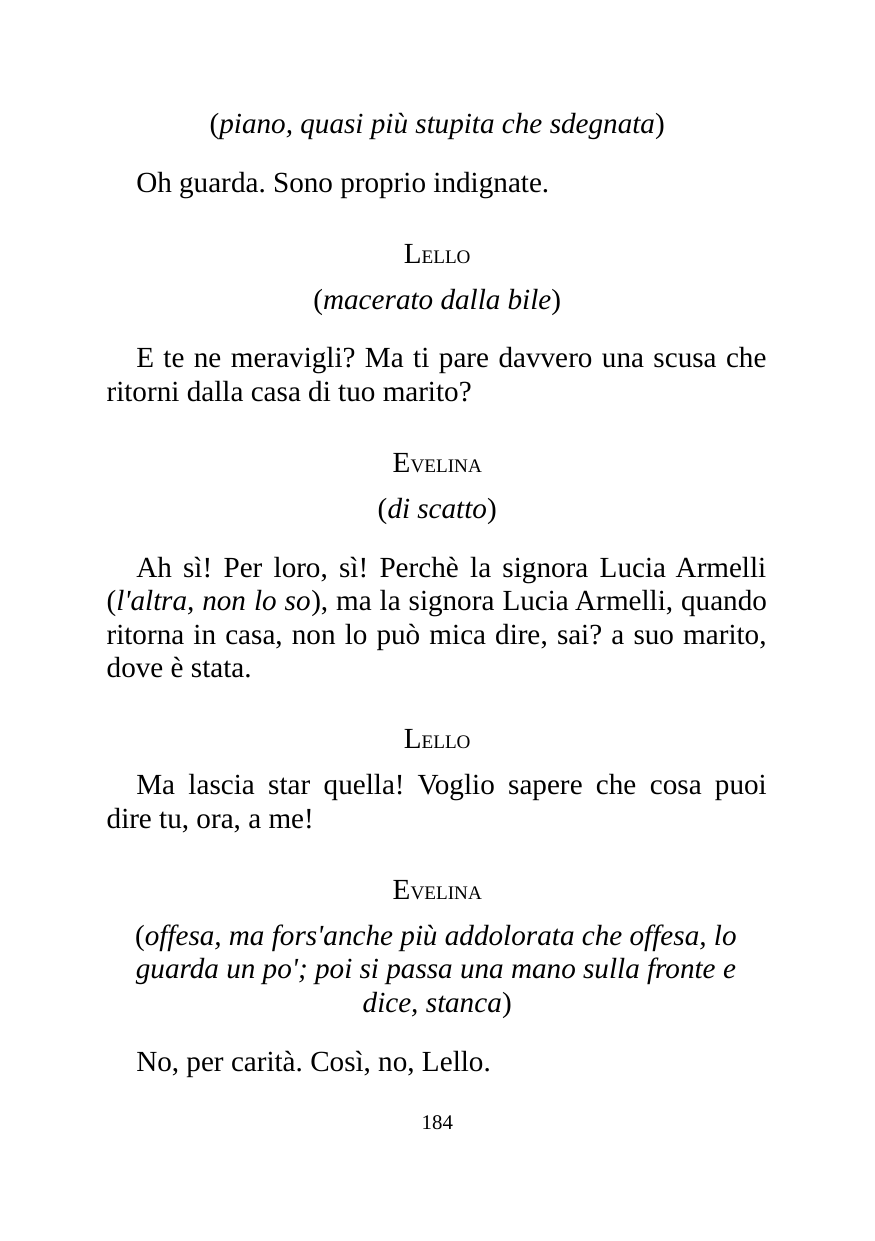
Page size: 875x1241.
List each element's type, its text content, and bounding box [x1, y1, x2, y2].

text Ma lascia star quella! Voglio sapere che cosa puoi dire tu, ora, a me! [106, 767, 768, 834]
text Evelina [106, 445, 768, 479]
text (macerato dalla bile) [106, 282, 768, 316]
text (piano, quasi più stupita che sdegnata) [106, 106, 768, 140]
text (di scatto) [106, 491, 768, 525]
text Evelina [106, 872, 768, 906]
text Lello [106, 721, 768, 755]
text (offesa, ma fors'anche più addolorata che offesa, lo guarda un po'; poi si passa una mano sulla fronte e dice, stanca) [106, 918, 768, 1019]
text E te ne meravigli? Ma ti pare davvero una scusa che ritorni dalla casa di tuo marito? [106, 341, 768, 408]
text Lello [106, 236, 768, 269]
text No, per carità. Così, no, Lello. [106, 1044, 768, 1077]
text Oh guarda. Sono proprio indignate. [106, 165, 768, 198]
text Ah sì! Per loro, sì! Perchè la signora Lucia Armelli (l'altra, non lo so), ma la signora Lucia Armelli, quando ritorna in casa, non lo può mica dire, sai? a suo marito, dove è stata. [106, 550, 768, 684]
